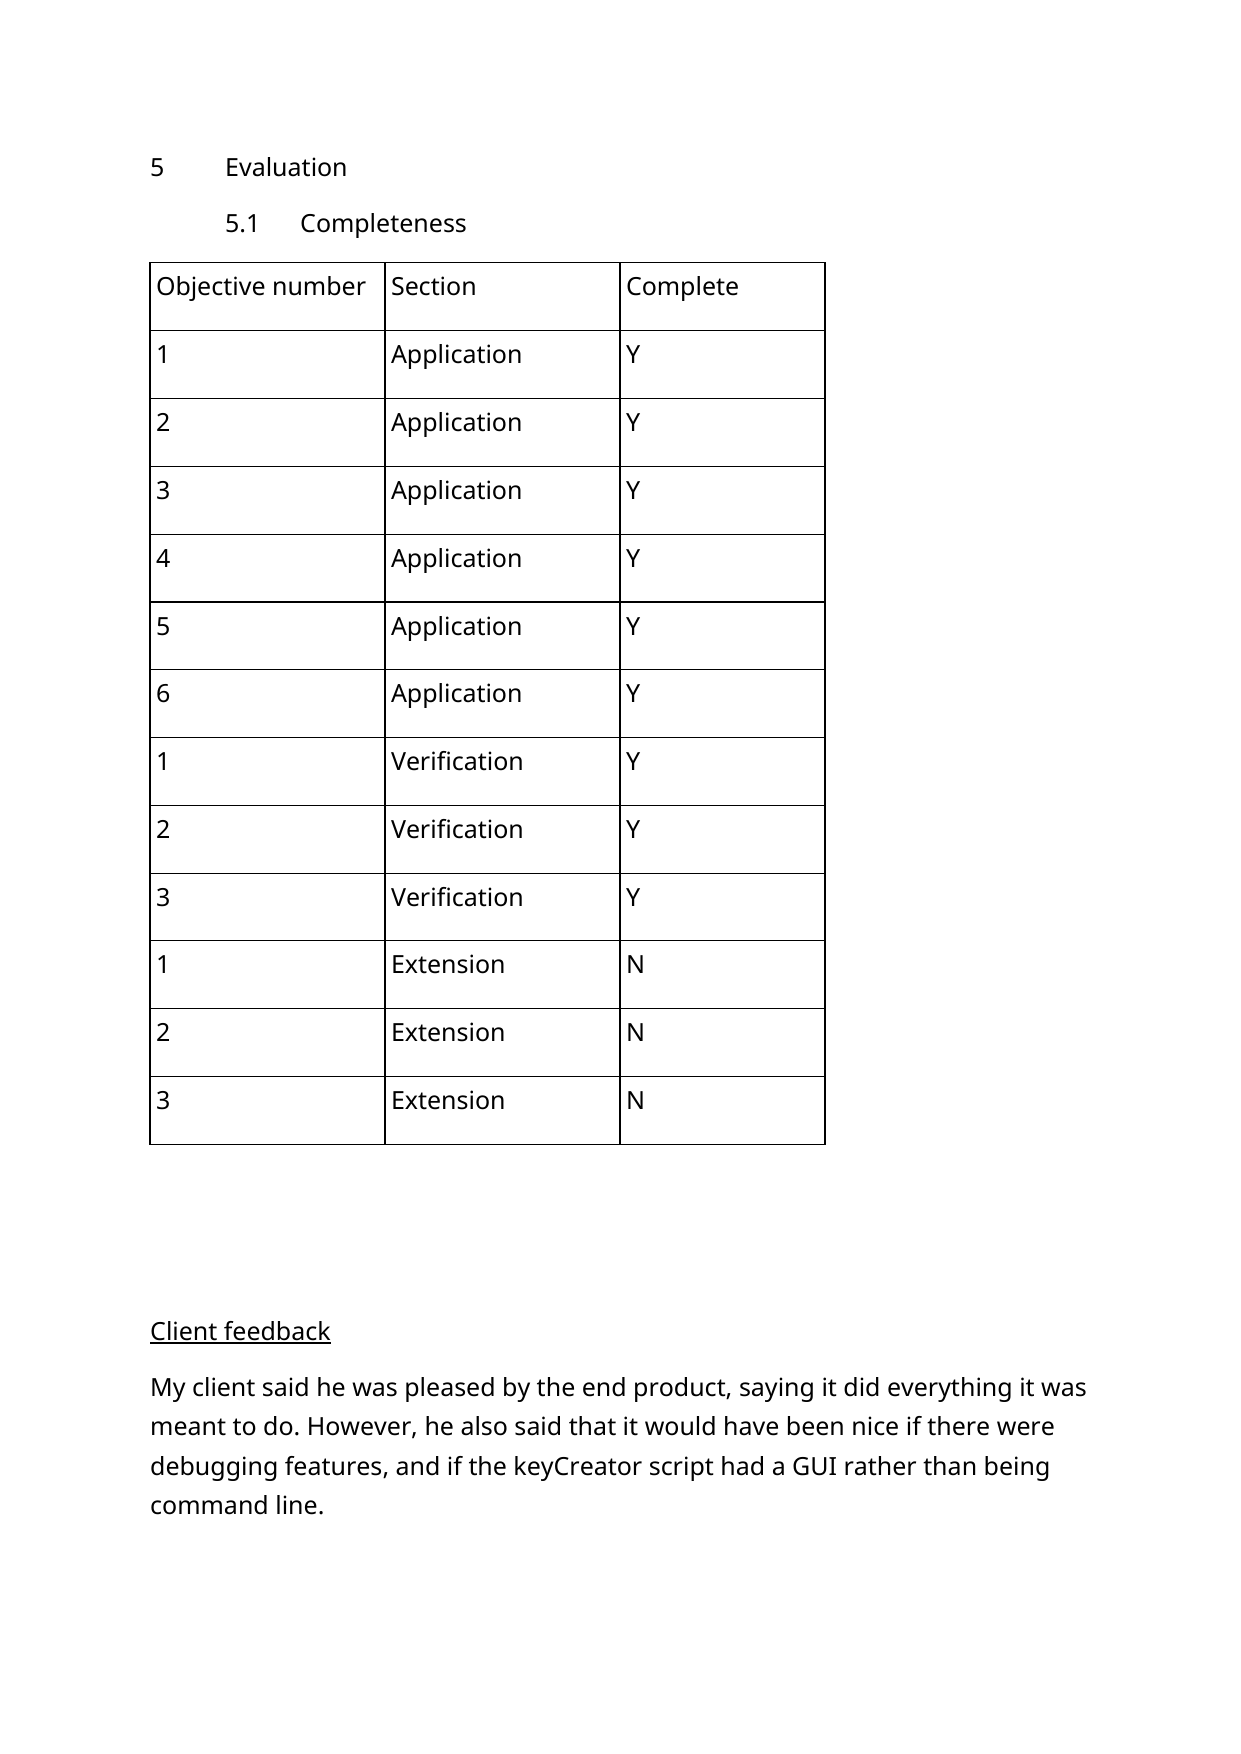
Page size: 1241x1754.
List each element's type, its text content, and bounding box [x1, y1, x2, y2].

table_cell Application [386, 467, 619, 533]
text 5.1 Completeness [150, 206, 1090, 240]
table_cell Verification [386, 806, 619, 873]
table_cell 2 [151, 806, 384, 873]
table_cell 1 [151, 941, 384, 1008]
table_cell 3 [151, 874, 384, 940]
table_cell N [621, 1077, 824, 1144]
table_cell Y [621, 467, 824, 533]
table_cell Extension [386, 1077, 619, 1144]
table_cell 3 [151, 467, 384, 533]
table_cell 3 [151, 1077, 384, 1144]
table_cell Extension [386, 1009, 619, 1076]
table_header Section [386, 263, 619, 330]
table_cell Application [386, 399, 619, 466]
table_cell Application [386, 535, 619, 601]
text Client feedback [150, 1313, 1090, 1347]
table_cell 1 [151, 738, 384, 805]
table_cell 5 [151, 603, 384, 669]
table_cell 4 [151, 535, 384, 601]
table_cell Application [386, 670, 619, 737]
table_cell Verification [386, 874, 619, 940]
table_cell N [621, 941, 824, 1008]
text 5 Evaluation [150, 150, 1090, 184]
table_cell Y [621, 603, 824, 669]
table_cell N [621, 1009, 824, 1076]
table_cell Extension [386, 941, 619, 1008]
table_cell Y [621, 670, 824, 737]
table_cell Y [621, 331, 824, 398]
table_cell Y [621, 399, 824, 466]
table_cell 6 [151, 670, 384, 737]
table_cell Verification [386, 738, 619, 805]
table_header Complete [621, 263, 824, 330]
table_header Objective number [151, 263, 384, 330]
table_cell 1 [151, 331, 384, 398]
table_cell Y [621, 874, 824, 940]
table_cell Application [386, 331, 619, 398]
table_cell Y [621, 806, 824, 873]
table_cell 2 [151, 1009, 384, 1076]
table_cell Y [621, 535, 824, 601]
table_cell Application [386, 603, 619, 669]
text My client said he was pleased by the end product, saying it did everything it was meant to do. However, he also said that it would have been nice if there were debugging features, and if the keyCreator script had a GUI rather than being command line. [150, 1369, 1090, 1522]
table_cell 2 [151, 399, 384, 466]
table_cell Y [621, 738, 824, 805]
